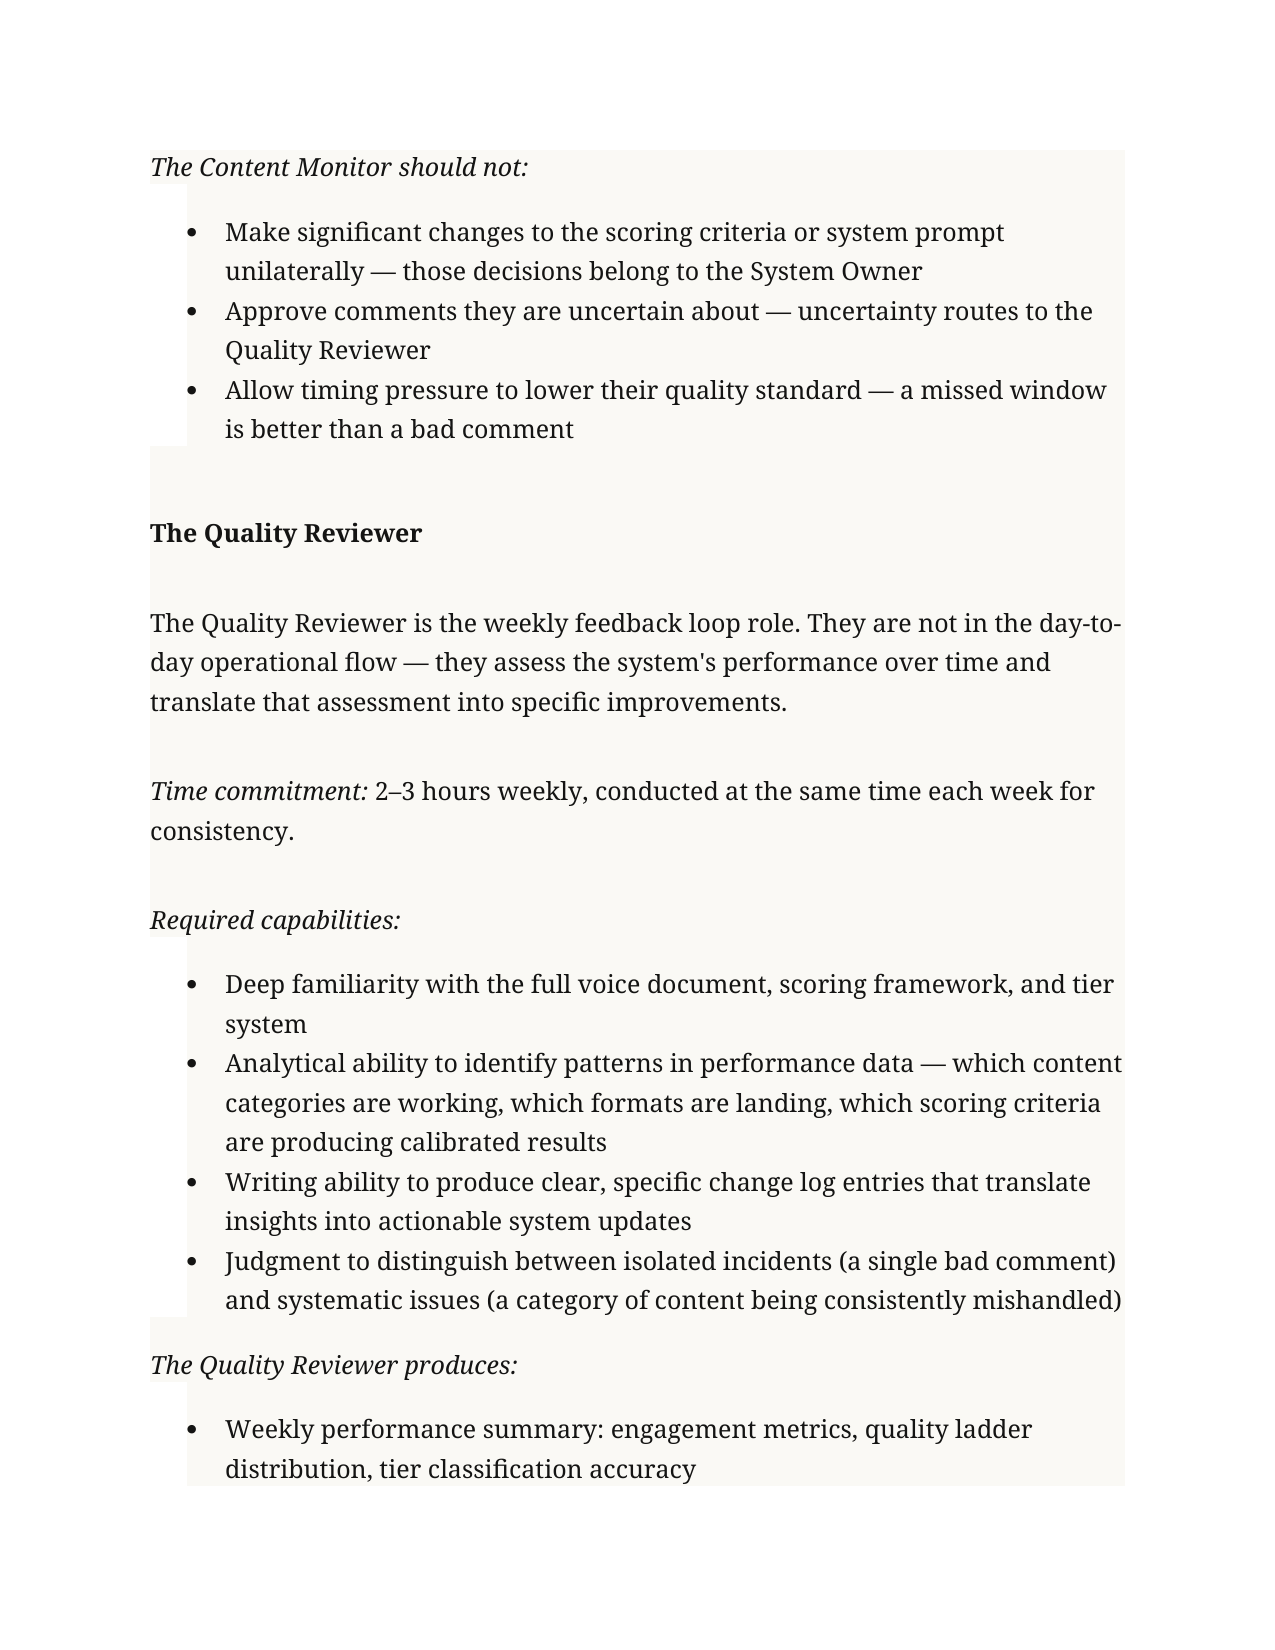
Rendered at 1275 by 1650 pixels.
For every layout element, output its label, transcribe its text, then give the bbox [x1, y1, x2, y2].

text The Quality Reviewer [150, 516, 1125, 550]
list Make significant changes to the scoring criteria or system prompt unilaterally — those decisions belong to the System Owner [187, 214, 1125, 288]
text The Content Monitor should not: [150, 150, 1125, 184]
text The Quality Reviewer produces: [150, 1347, 1125, 1382]
list Judgment to distinguish between isolated incidents (a single bad comment) and systematic issues (a category of content being consistently mishandled) [187, 1243, 1125, 1317]
list Weekly performance summary: engagement metrics, quality ladder distribution, tier classification accuracy [187, 1412, 1125, 1486]
list Approve comments they are uncertain about — uncertainty routes to the Quality Reviewer [187, 293, 1125, 367]
text The Quality Reviewer is the weekly feedback loop role. They are not in the day-to-day operational flow — they assess the system's performance over time and translate that assessment into specific improvements. [150, 605, 1125, 718]
list Writing ability to produce clear, specific change log entries that translate insights into actionable system updates [187, 1164, 1125, 1238]
list Analytical ability to identify patterns in performance data — which content categories are working, which formats are landing, which scoring criteria are producing calibrated results [187, 1046, 1125, 1159]
list Deep familiarity with the full voice document, scoring framework, and tier system [187, 967, 1125, 1041]
list Allow timing pressure to lower their quality standard — a missed window is better than a bad comment [187, 372, 1125, 446]
text Required capabilities: [150, 903, 1125, 937]
text Time commitment: 2–3 hours weekly, conducted at the same time each week for consistency. [150, 774, 1125, 847]
